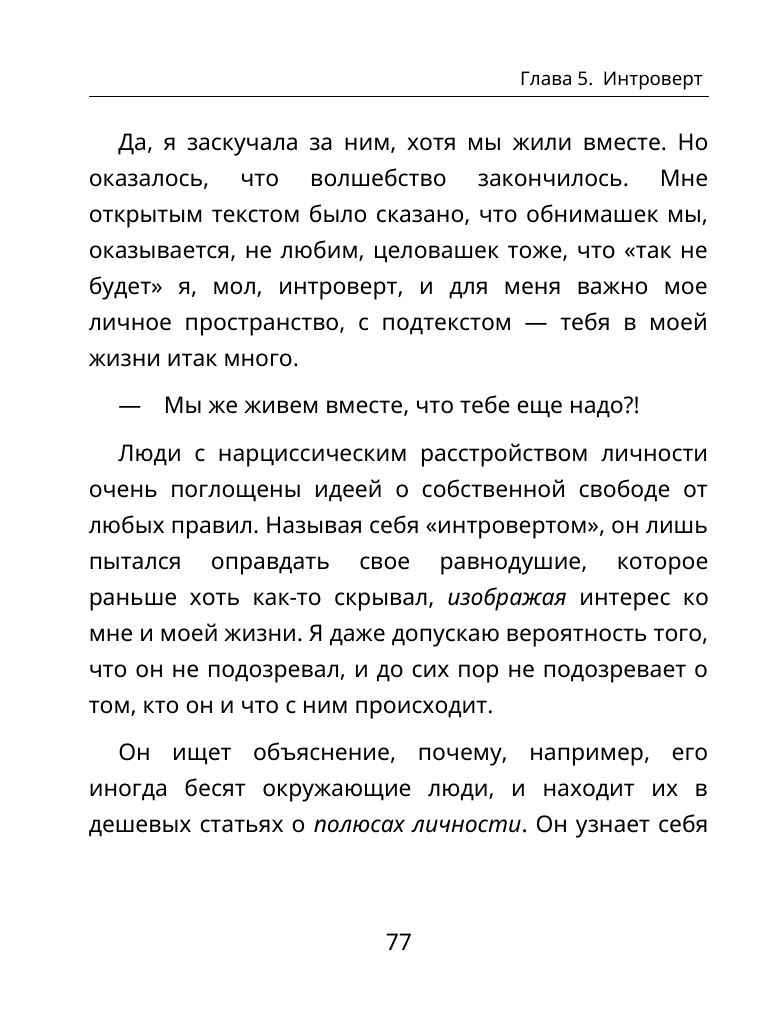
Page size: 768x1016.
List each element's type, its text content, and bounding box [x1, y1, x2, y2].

text Да, я заскучала за ним, хотя мы жили вместе. Но оказалось, что волшебство закончилось. Мне открытым текстом было сказано, что обнимашек мы, оказывается, не любим, целовашек тоже, что «так не будет» я, мол, интроверт, и для меня важно мое личное пространство, с подтекстом — тебя в моей жизни итак много. [88, 126, 709, 373]
list Мы же живем вместе, что тебе еще надо?! [88, 389, 709, 421]
text Он ищет объяснение, почему, например, его иногда бесят окружающие люди, и находит их в дешевых статьях о полюсах личности. Он узнает себя [88, 736, 709, 839]
text Люди с нарциссическим расстройством личности очень поглощены идеей о собственной свободе от любых правил. Называя себя «интровертом», он лишь пытался оправдать свое равнодушие, которое раньше хоть как-то скрывал, изображая интерес ко мне и моей жизни. Я даже допускаю вероятность того, что он не подозревал, и до сих пор не подозревает о том, кто он и что с ним происходит. [88, 437, 709, 720]
